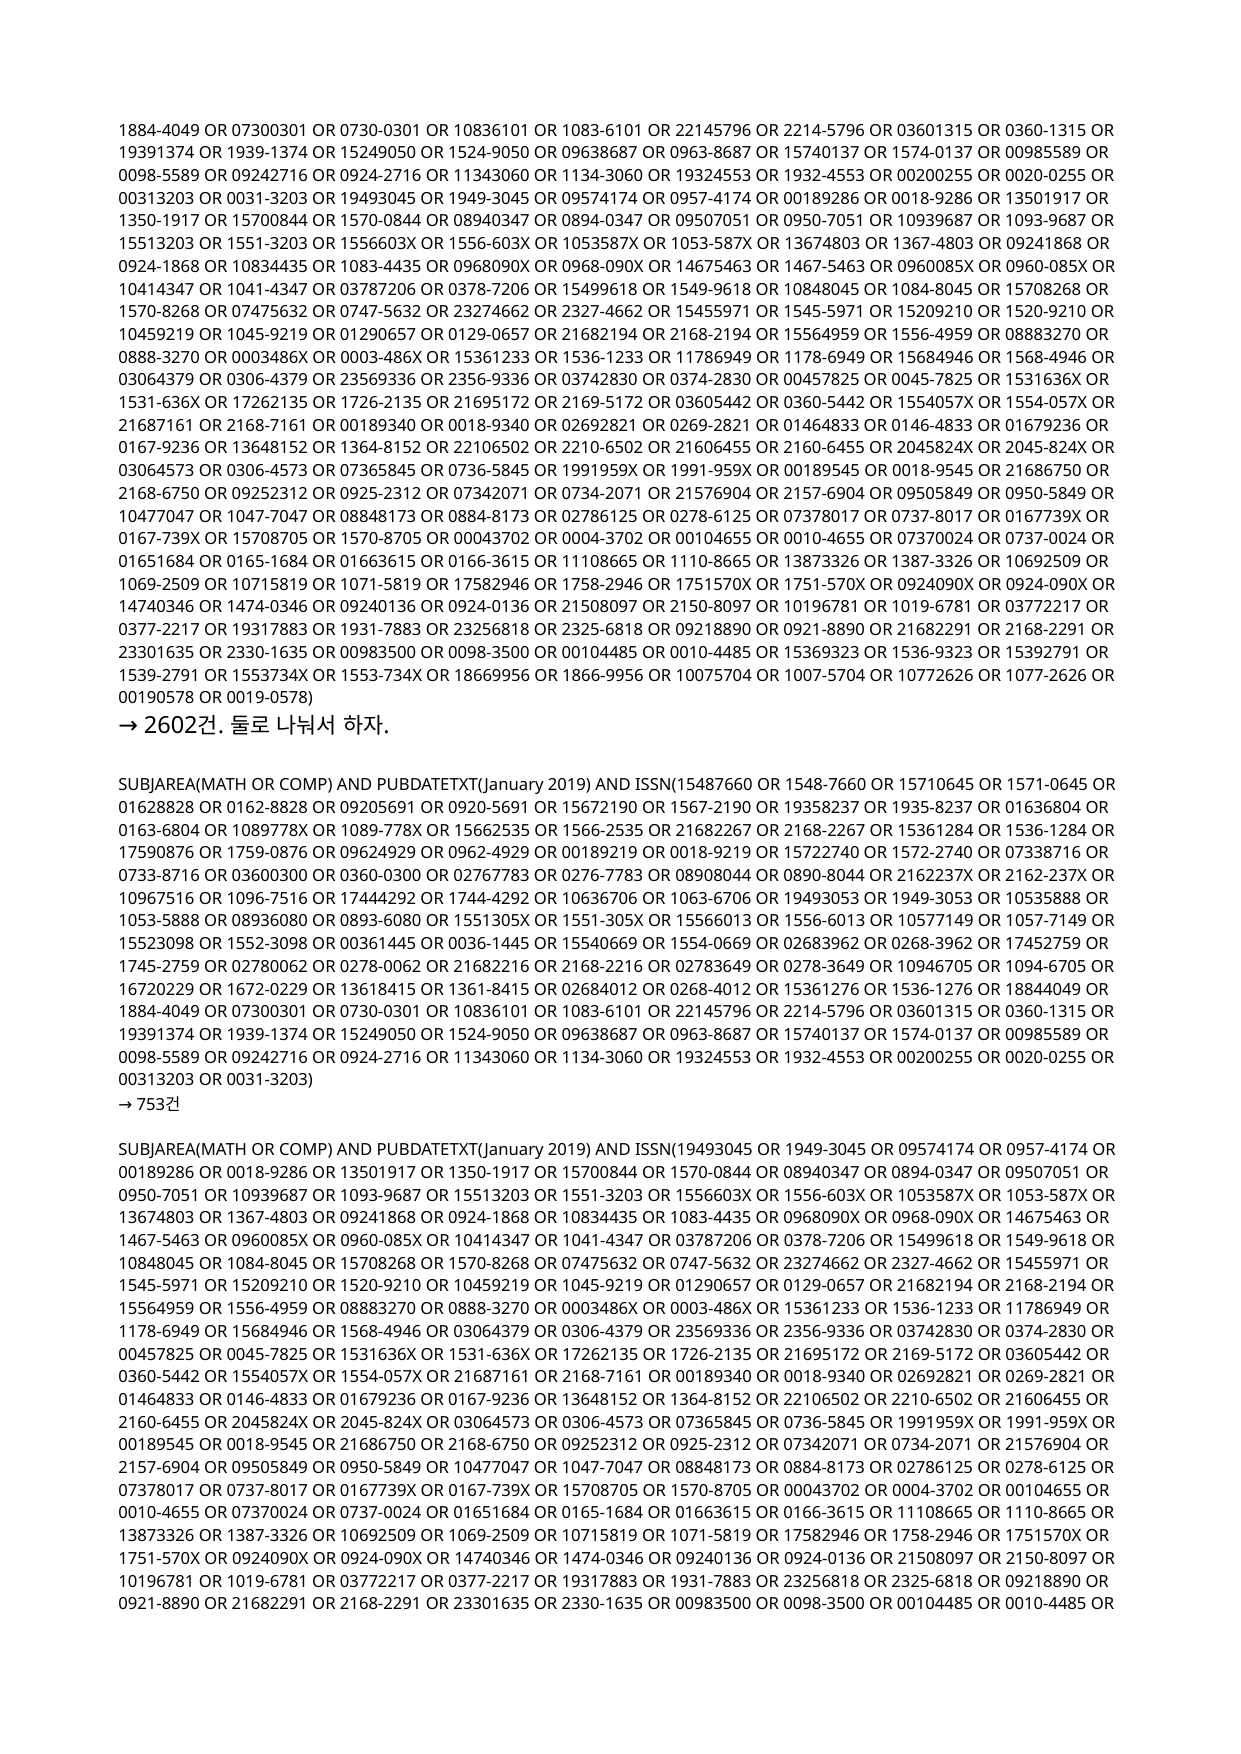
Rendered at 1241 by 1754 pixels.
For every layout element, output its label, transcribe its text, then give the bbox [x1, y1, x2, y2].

text → 753건 [118, 1091, 1122, 1115]
text → 2602건. 둘로 나눠서 하자. [118, 708, 1122, 741]
text 1884-4049 OR 07300301 OR 0730-0301 OR 10836101 OR 1083-6101 OR 22145796 OR 2214-5796 OR 03601315 OR 0360-1315 OR 19391374 OR 1939-1374 OR 15249050 OR 1524-9050 OR 09638687 OR 0963-8687 OR 15740137 OR 1574-0137 OR 00985589 OR 0098-5589 OR 09242716 OR 0924-2716 OR 11343060 OR 1134-3060 OR 19324553 OR 1932-4553 OR 00200255 OR 0020-0255 OR 00313203 OR 0031-3203 OR 19493045 OR 1949-3045 OR 09574174 OR 0957-4174 OR 00189286 OR 0018-9286 OR 13501917 OR 1350-1917 OR 15700844 OR 1570-0844 OR 08940347 OR 0894-0347 OR 09507051 OR 0950-7051 OR 10939687 OR 1093-9687 OR 15513203 OR 1551-3203 OR 1556603X OR 1556-603X OR 1053587X OR 1053-587X OR 13674803 OR 1367-4803 OR 09241868 OR 0924-1868 OR 10834435 OR 1083-4435 OR 0968090X OR 0968-090X OR 14675463 OR 1467-5463 OR 0960085X OR 0960-085X OR 10414347 OR 1041-4347 OR 03787206 OR 0378-7206 OR 15499618 OR 1549-9618 OR 10848045 OR 1084-8045 OR 15708268 OR 1570-8268 OR 07475632 OR 0747-5632 OR 23274662 OR 2327-4662 OR 15455971 OR 1545-5971 OR 15209210 OR 1520-9210 OR 10459219 OR 1045-9219 OR 01290657 OR 0129-0657 OR 21682194 OR 2168-2194 OR 15564959 OR 1556-4959 OR 08883270 OR 0888-3270 OR 0003486X OR 0003-486X OR 15361233 OR 1536-1233 OR 11786949 OR 1178-6949 OR 15684946 OR 1568-4946 OR 03064379 OR 0306-4379 OR 23569336 OR 2356-9336 OR 03742830 OR 0374-2830 OR 00457825 OR 0045-7825 OR 1531636X OR 1531-636X OR 17262135 OR 1726-2135 OR 21695172 OR 2169-5172 OR 03605442 OR 0360-5442 OR 1554057X OR 1554-057X OR 21687161 OR 2168-7161 OR 00189340 OR 0018-9340 OR 02692821 OR 0269-2821 OR 01464833 OR 0146-4833 OR 01679236 OR 0167-9236 OR 13648152 OR 1364-8152 OR 22106502 OR 2210-6502 OR 21606455 OR 2160-6455 OR 2045824X OR 2045-824X OR 03064573 OR 0306-4573 OR 07365845 OR 0736-5845 OR 1991959X OR 1991-959X OR 00189545 OR 0018-9545 OR 21686750 OR 2168-6750 OR 09252312 OR 0925-2312 OR 07342071 OR 0734-2071 OR 21576904 OR 2157-6904 OR 09505849 OR 0950-5849 OR 10477047 OR 1047-7047 OR 08848173 OR 0884-8173 OR 02786125 OR 0278-6125 OR 07378017 OR 0737-8017 OR 0167739X OR 0167-739X OR 15708705 OR 1570-8705 OR 00043702 OR 0004-3702 OR 00104655 OR 0010-4655 OR 07370024 OR 0737-0024 OR 01651684 OR 0165-1684 OR 01663615 OR 0166-3615 OR 11108665 OR 1110-8665 OR 13873326 OR 1387-3326 OR 10692509 OR 1069-2509 OR 10715819 OR 1071-5819 OR 17582946 OR 1758-2946 OR 1751570X OR 1751-570X OR 0924090X OR 0924-090X OR 14740346 OR 1474-0346 OR 09240136 OR 0924-0136 OR 21508097 OR 2150-8097 OR 10196781 OR 1019-6781 OR 03772217 OR 0377-2217 OR 19317883 OR 1931-7883 OR 23256818 OR 2325-6818 OR 09218890 OR 0921-8890 OR 21682291 OR 2168-2291 OR 23301635 OR 2330-1635 OR 00983500 OR 0098-3500 OR 00104485 OR 0010-4485 OR 15369323 OR 1536-9323 OR 15392791 OR 1539-2791 OR 1553734X OR 1553-734X OR 18669956 OR 1866-9956 OR 10075704 OR 1007-5704 OR 10772626 OR 1077-2626 OR 00190578 OR 0019-0578) [118, 118, 1122, 708]
text SUBJAREA(MATH OR COMP) AND PUBDATETXT(January 2019) AND ISSN(15487660 OR 1548-7660 OR 15710645 OR 1571-0645 OR 01628828 OR 0162-8828 OR 09205691 OR 0920-5691 OR 15672190 OR 1567-2190 OR 19358237 OR 1935-8237 OR 01636804 OR 0163-6804 OR 1089778X OR 1089-778X OR 15662535 OR 1566-2535 OR 21682267 OR 2168-2267 OR 15361284 OR 1536-1284 OR 17590876 OR 1759-0876 OR 09624929 OR 0962-4929 OR 00189219 OR 0018-9219 OR 15722740 OR 1572-2740 OR 07338716 OR 0733-8716 OR 03600300 OR 0360-0300 OR 02767783 OR 0276-7783 OR 08908044 OR 0890-8044 OR 2162237X OR 2162-237X OR 10967516 OR 1096-7516 OR 17444292 OR 1744-4292 OR 10636706 OR 1063-6706 OR 19493053 OR 1949-3053 OR 10535888 OR 1053-5888 OR 08936080 OR 0893-6080 OR 1551305X OR 1551-305X OR 15566013 OR 1556-6013 OR 10577149 OR 1057-7149 OR 15523098 OR 1552-3098 OR 00361445 OR 0036-1445 OR 15540669 OR 1554-0669 OR 02683962 OR 0268-3962 OR 17452759 OR 1745-2759 OR 02780062 OR 0278-0062 OR 21682216 OR 2168-2216 OR 02783649 OR 0278-3649 OR 10946705 OR 1094-6705 OR 16720229 OR 1672-0229 OR 13618415 OR 1361-8415 OR 02684012 OR 0268-4012 OR 15361276 OR 1536-1276 OR 18844049 OR 1884-4049 OR 07300301 OR 0730-0301 OR 10836101 OR 1083-6101 OR 22145796 OR 2214-5796 OR 03601315 OR 0360-1315 OR 19391374 OR 1939-1374 OR 15249050 OR 1524-9050 OR 09638687 OR 0963-8687 OR 15740137 OR 1574-0137 OR 00985589 OR 0098-5589 OR 09242716 OR 0924-2716 OR 11343060 OR 1134-3060 OR 19324553 OR 1932-4553 OR 00200255 OR 0020-0255 OR 00313203 OR 0031-3203) [118, 773, 1122, 1091]
text SUBJAREA(MATH OR COMP) AND PUBDATETXT(January 2019) AND ISSN(19493045 OR 1949-3045 OR 09574174 OR 0957-4174 OR 00189286 OR 0018-9286 OR 13501917 OR 1350-1917 OR 15700844 OR 1570-0844 OR 08940347 OR 0894-0347 OR 09507051 OR 0950-7051 OR 10939687 OR 1093-9687 OR 15513203 OR 1551-3203 OR 1556603X OR 1556-603X OR 1053587X OR 1053-587X OR 13674803 OR 1367-4803 OR 09241868 OR 0924-1868 OR 10834435 OR 1083-4435 OR 0968090X OR 0968-090X OR 14675463 OR 1467-5463 OR 0960085X OR 0960-085X OR 10414347 OR 1041-4347 OR 03787206 OR 0378-7206 OR 15499618 OR 1549-9618 OR 10848045 OR 1084-8045 OR 15708268 OR 1570-8268 OR 07475632 OR 0747-5632 OR 23274662 OR 2327-4662 OR 15455971 OR 1545-5971 OR 15209210 OR 1520-9210 OR 10459219 OR 1045-9219 OR 01290657 OR 0129-0657 OR 21682194 OR 2168-2194 OR 15564959 OR 1556-4959 OR 08883270 OR 0888-3270 OR 0003486X OR 0003-486X OR 15361233 OR 1536-1233 OR 11786949 OR 1178-6949 OR 15684946 OR 1568-4946 OR 03064379 OR 0306-4379 OR 23569336 OR 2356-9336 OR 03742830 OR 0374-2830 OR 00457825 OR 0045-7825 OR 1531636X OR 1531-636X OR 17262135 OR 1726-2135 OR 21695172 OR 2169-5172 OR 03605442 OR 0360-5442 OR 1554057X OR 1554-057X OR 21687161 OR 2168-7161 OR 00189340 OR 0018-9340 OR 02692821 OR 0269-2821 OR 01464833 OR 0146-4833 OR 01679236 OR 0167-9236 OR 13648152 OR 1364-8152 OR 22106502 OR 2210-6502 OR 21606455 OR 2160-6455 OR 2045824X OR 2045-824X OR 03064573 OR 0306-4573 OR 07365845 OR 0736-5845 OR 1991959X OR 1991-959X OR 00189545 OR 0018-9545 OR 21686750 OR 2168-6750 OR 09252312 OR 0925-2312 OR 07342071 OR 0734-2071 OR 21576904 OR 2157-6904 OR 09505849 OR 0950-5849 OR 10477047 OR 1047-7047 OR 08848173 OR 0884-8173 OR 02786125 OR 0278-6125 OR 07378017 OR 0737-8017 OR 0167739X OR 0167-739X OR 15708705 OR 1570-8705 OR 00043702 OR 0004-3702 OR 00104655 OR 0010-4655 OR 07370024 OR 0737-0024 OR 01651684 OR 0165-1684 OR 01663615 OR 0166-3615 OR 11108665 OR 1110-8665 OR 13873326 OR 1387-3326 OR 10692509 OR 1069-2509 OR 10715819 OR 1071-5819 OR 17582946 OR 1758-2946 OR 1751570X OR 1751-570X OR 0924090X OR 0924-090X OR 14740346 OR 1474-0346 OR 09240136 OR 0924-0136 OR 21508097 OR 2150-8097 OR 10196781 OR 1019-6781 OR 03772217 OR 0377-2217 OR 19317883 OR 1931-7883 OR 23256818 OR 2325-6818 OR 09218890 OR 0921-8890 OR 21682291 OR 2168-2291 OR 23301635 OR 2330-1635 OR 00983500 OR 0098-3500 OR 00104485 OR 0010-4485 OR [118, 1138, 1122, 1614]
